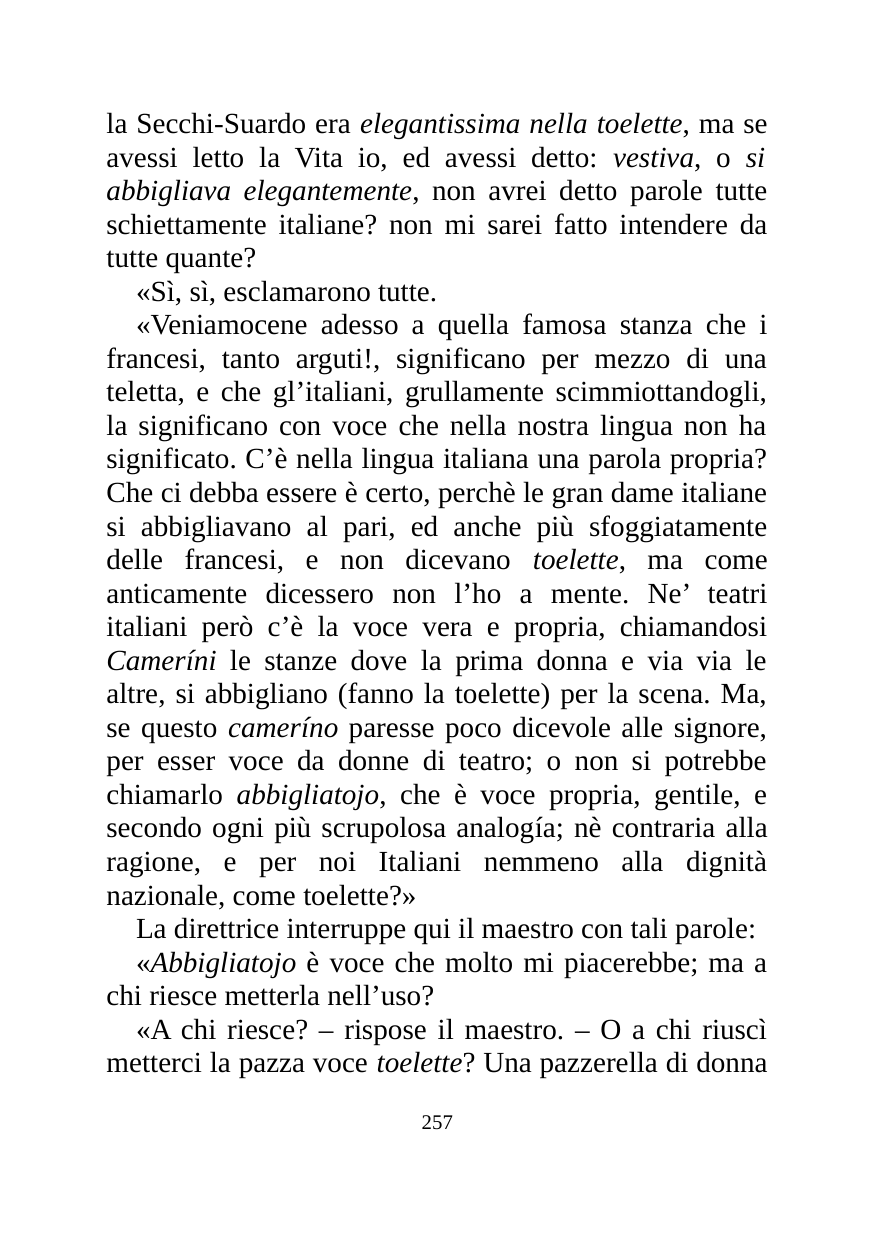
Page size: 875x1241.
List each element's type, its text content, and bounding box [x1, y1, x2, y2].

text la Secchi-Suardo era elegantissima nella toelette, ma se avessi letto la Vita io, ed avessi detto: vestiva, o si abbigliava elegantemente, non avrei detto parole tutte schiettamente italiane? non mi sarei fatto intendere da tutte quante? [106, 106, 768, 274]
text «A chi riesce? – rispose il maestro. – O a chi riuscì metterci la pazza voce toelette? Una pazzerella di donna [106, 1012, 768, 1079]
text «Sì, sì, esclamarono tutte. [106, 274, 768, 307]
text «Veniamocene adesso a quella famosa stanza che i francesi, tanto arguti!, significano per mezzo di una teletta, e che gl’italiani, grullamente scimmiottandogli, la significano con voce che nella nostra lingua non ha significato. C’è nella lingua italiana una parola propria? Che ci debba essere è certo, perchè le gran dame italiane si abbigliavano al pari, ed anche più sfoggiatamente delle francesi, e non dicevano toelette, ma come anticamente dicessero non l’ho a mente. Ne’ teatri italiani però c’è la voce vera e propria, chiamandosi Cameríni le stanze dove la prima donna e via via le altre, si abbigliano (fanno la toelette) per la scena. Ma, se questo cameríno paresse poco dicevole alle signore, per esser voce da donne di teatro; o non si potrebbe chiamarlo abbigliatojo, che è voce propria, gentile, e secondo ogni più scrupolosa analogía; nè contraria alla ragione, e per noi Italiani nemmeno alla dignità nazionale, come toelette?» [106, 307, 768, 911]
text La direttrice interruppe qui il maestro con tali parole: [106, 911, 768, 945]
text «Abbigliatojo è voce che molto mi piacerebbe; ma a chi riesce metterla nell’uso? [106, 945, 768, 1012]
